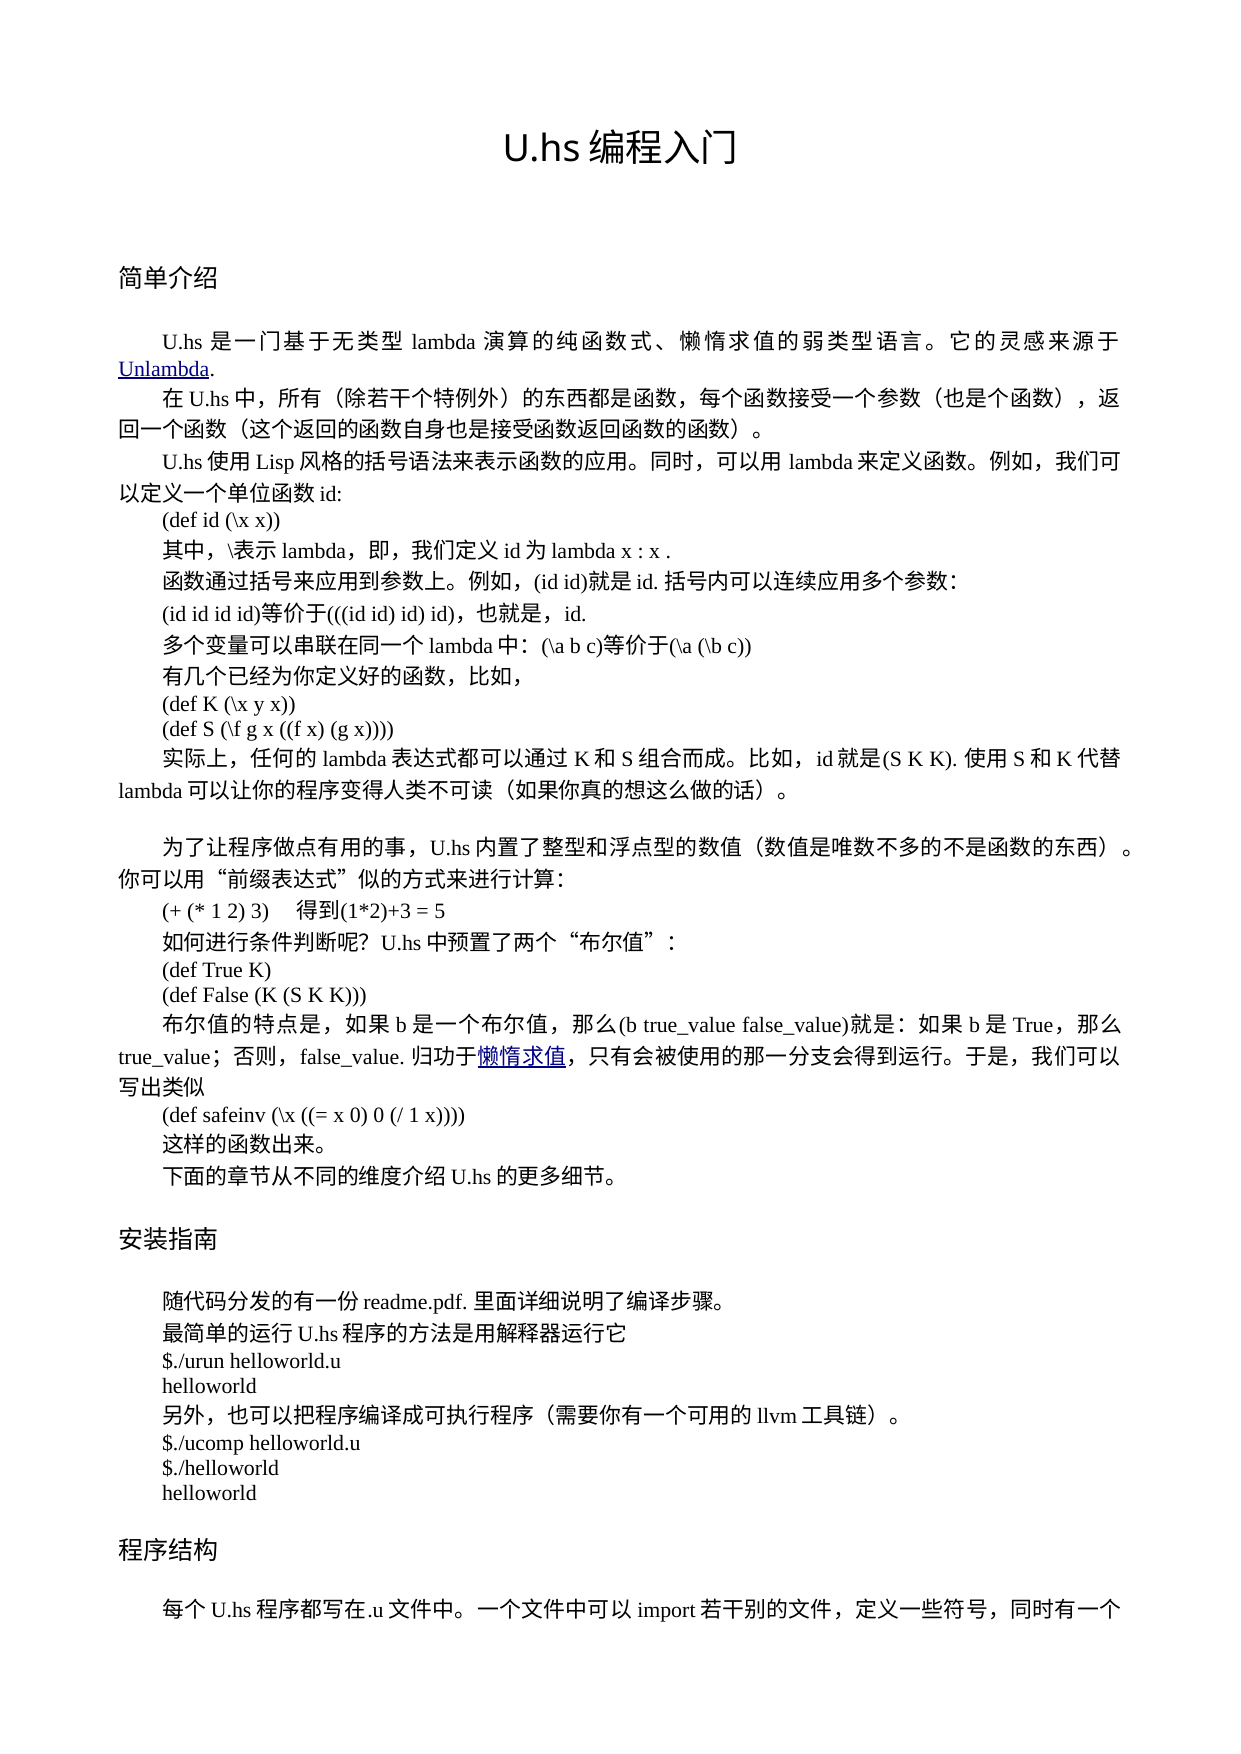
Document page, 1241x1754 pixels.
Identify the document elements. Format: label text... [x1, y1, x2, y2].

text 有几个已经为你定义好的函数，比如， [118, 659, 1122, 691]
text 函数通过括号来应用到参数上。例如，(id id)就是id. 括号内可以连续应用多个参数： [118, 564, 1122, 596]
text 布尔值的特点是，如果b是一个布尔值，那么(b true_value false_value)就是：如果b是True，那么true_value；否则，false_value. 归功于懒惰求值，只有会被使用的那一分支会得到运行。于是，我们可以写出类似 [118, 1007, 1122, 1102]
text $./ucomp helloworld.u [118, 1430, 1122, 1455]
text (def id (\x x)) [118, 507, 1122, 533]
text U.hs使用Lisp风格的括号语法来表示函数的应用。同时，可以用lambda来定义函数。例如，我们可以定义一个单位函数id: [118, 444, 1122, 507]
text 如何进行条件判断呢？U.hs中预置了两个“布尔值”： [118, 925, 1122, 957]
text $./helloworld [118, 1455, 1122, 1480]
text (def True K) [118, 957, 1122, 982]
text 多个变量可以串联在同一个lambda中：(\a b c)等价于(\a (\b c)) [118, 628, 1122, 659]
text 每个U.hs程序都写在.u文件中。一个文件中可以import若干别的文件，定义一些符号，同时有一个 [118, 1592, 1122, 1624]
text 另外，也可以把程序编译成可执行程序（需要你有一个可用的llvm工具链）。 [118, 1398, 1122, 1430]
text 这样的函数出来。 [118, 1127, 1122, 1159]
text 随代码分发的有一份readme.pdf. 里面详细说明了编译步骤。 [118, 1284, 1122, 1316]
text U.hs编程入门 [118, 118, 1122, 173]
text 在U.hs中，所有（除若干个特例外）的东西都是函数，每个函数接受一个参数（也是个函数），返回一个函数（这个返回的函数自身也是接受函数返回函数的函数）。 [118, 381, 1122, 444]
text 安装指南 [118, 1219, 1122, 1256]
text (def False (K (S K K))) [118, 982, 1122, 1007]
text 简单介绍 [118, 259, 1122, 295]
text (+ (* 1 2) 3) 得到(1*2)+3 = 5 [118, 893, 1122, 925]
text 其中，\表示lambda，即，我们定义id为lambda x : x . [118, 533, 1122, 564]
text (def K (\x y x)) [118, 691, 1122, 716]
text U.hs是一门基于无类型lambda演算的纯函数式、懒惰求值的弱类型语言。它的灵感来源于Unlambda. [118, 324, 1122, 381]
text 最简单的运行U.hs程序的方法是用解释器运行它 [118, 1316, 1122, 1348]
text 程序结构 [118, 1531, 1122, 1567]
text (def safeinv (\x ((= x 0) 0 (/ 1 x)))) [118, 1102, 1122, 1127]
text 下面的章节从不同的维度介绍U.hs的更多细节。 [118, 1159, 1122, 1191]
text 实际上，任何的lambda表达式都可以通过K和S组合而成。比如，id就是(S K K). 使用S和K代替lambda可以让你的程序变得人类不可读（如果你真的想这么做的话）。 [118, 741, 1122, 805]
text (id id id id)等价于(((id id) id) id)，也就是，id. [118, 596, 1122, 628]
text (def S (\f g x ((f x) (g x)))) [118, 716, 1122, 741]
text helloworld [118, 1480, 1122, 1505]
text 为了让程序做点有用的事，U.hs内置了整型和浮点型的数值（数值是唯数不多的不是函数的东西）。你可以用“前缀表达式”似的方式来进行计算： [118, 830, 1122, 893]
text helloworld [118, 1373, 1122, 1398]
text $./urun helloworld.u [118, 1348, 1122, 1373]
